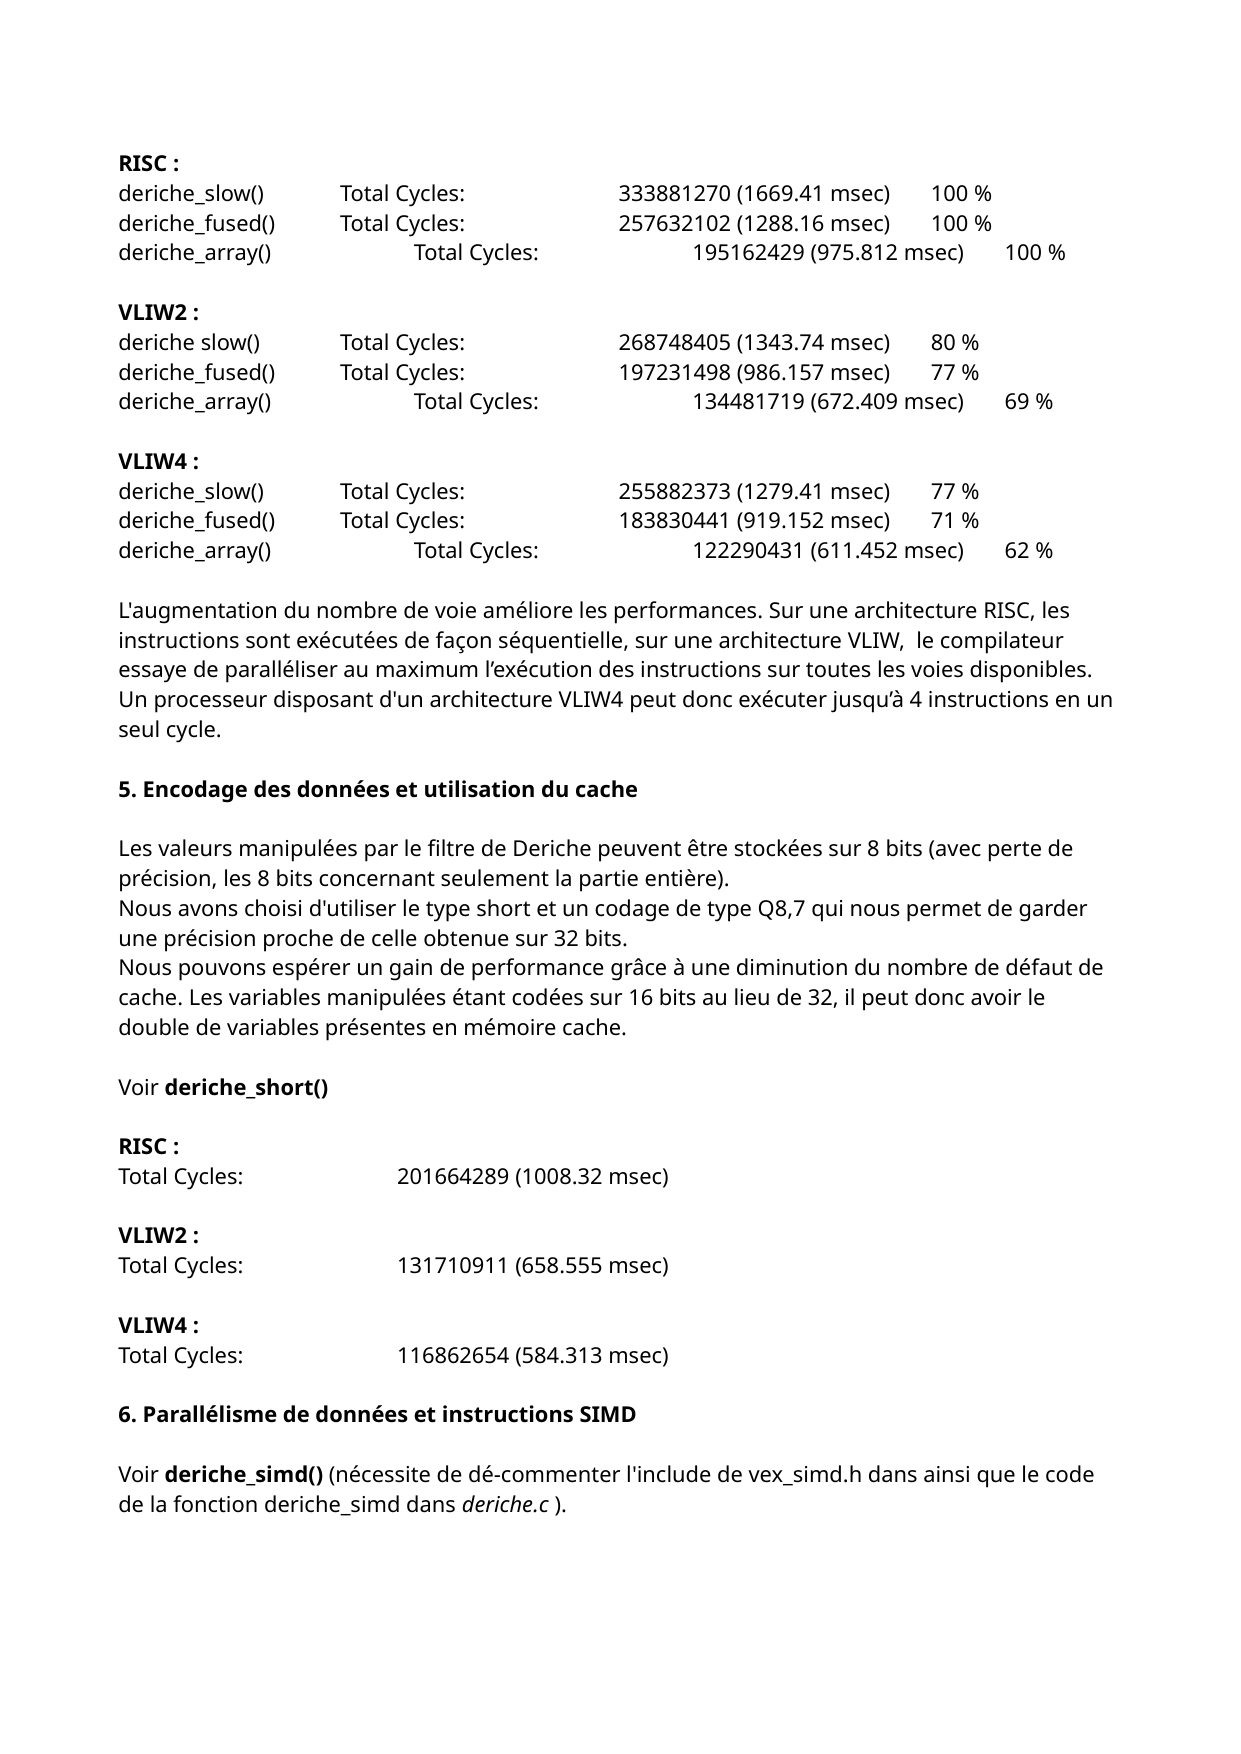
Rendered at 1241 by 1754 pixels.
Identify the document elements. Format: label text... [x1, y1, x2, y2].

text deriche_array() Total Cycles: 122290431 (611.452 msec) 62 % [118, 535, 1122, 565]
text Nous avons choisi d'utiliser le type short et un codage de type Q8,7 qui nous permet de garder une précision proche de celle obtenue sur 32 bits. [118, 893, 1122, 952]
text Total Cycles: 201664289 (1008.32 msec) [118, 1161, 1122, 1191]
text Total Cycles: 116862654 (584.313 msec) [118, 1339, 1122, 1369]
text VLIW4 : [118, 1310, 1122, 1339]
text L'augmentation du nombre de voie améliore les performances. Sur une architecture RISC, les instructions sont exécutées de façon séquentielle, sur une architecture VLIW, le compilateur essaye de paralléliser au maximum l’exécution des instructions sur toutes les voies disponibles. Un processeur disposant d'un architecture VLIW4 peut donc exécuter jusqu’à 4 instructions en un seul cycle. [118, 595, 1122, 744]
text deriche_array() Total Cycles: 195162429 (975.812 msec) 100 % [118, 237, 1122, 267]
text Voir deriche_simd() (nécessite de dé-commenter l'include de vex_simd.h dans ainsi que le code de la fonction deriche_simd dans deriche.c ). [118, 1459, 1122, 1518]
text 5. Encodage des données et utilisation du cache [118, 773, 1122, 803]
text deriche_slow() Total Cycles: 333881270 (1669.41 msec) 100 % [118, 178, 1122, 207]
text VLIW2 : [118, 297, 1122, 327]
text deriche_fused() Total Cycles: 197231498 (986.157 msec) 77 % [118, 356, 1122, 386]
text RISC : [118, 1131, 1122, 1161]
text Les valeurs manipulées par le filtre de Deriche peuvent être stockées sur 8 bits (avec perte de précision, les 8 bits concernant seulement la partie entière). [118, 833, 1122, 893]
text Total Cycles: 131710911 (658.555 msec) [118, 1250, 1122, 1280]
text deriche_fused() Total Cycles: 257632102 (1288.16 msec) 100 % [118, 207, 1122, 237]
text deriche slow() Total Cycles: 268748405 (1343.74 msec) 80 % [118, 327, 1122, 356]
text VLIW2 : [118, 1220, 1122, 1250]
text RISC : [118, 148, 1122, 178]
text deriche_fused() Total Cycles: 183830441 (919.152 msec) 71 % [118, 505, 1122, 535]
text deriche_slow() Total Cycles: 255882373 (1279.41 msec) 77 % [118, 476, 1122, 505]
text deriche_array() Total Cycles: 134481719 (672.409 msec) 69 % [118, 386, 1122, 416]
text Nous pouvons espérer un gain de performance grâce à une diminution du nombre de défaut de cache. Les variables manipulées étant codées sur 16 bits au lieu de 32, il peut donc avoir le double de variables présentes en mémoire cache. [118, 952, 1122, 1042]
text Voir deriche_short() [118, 1071, 1122, 1101]
text 6. Parallélisme de données et instructions SIMD [118, 1399, 1122, 1429]
text VLIW4 : [118, 446, 1122, 476]
